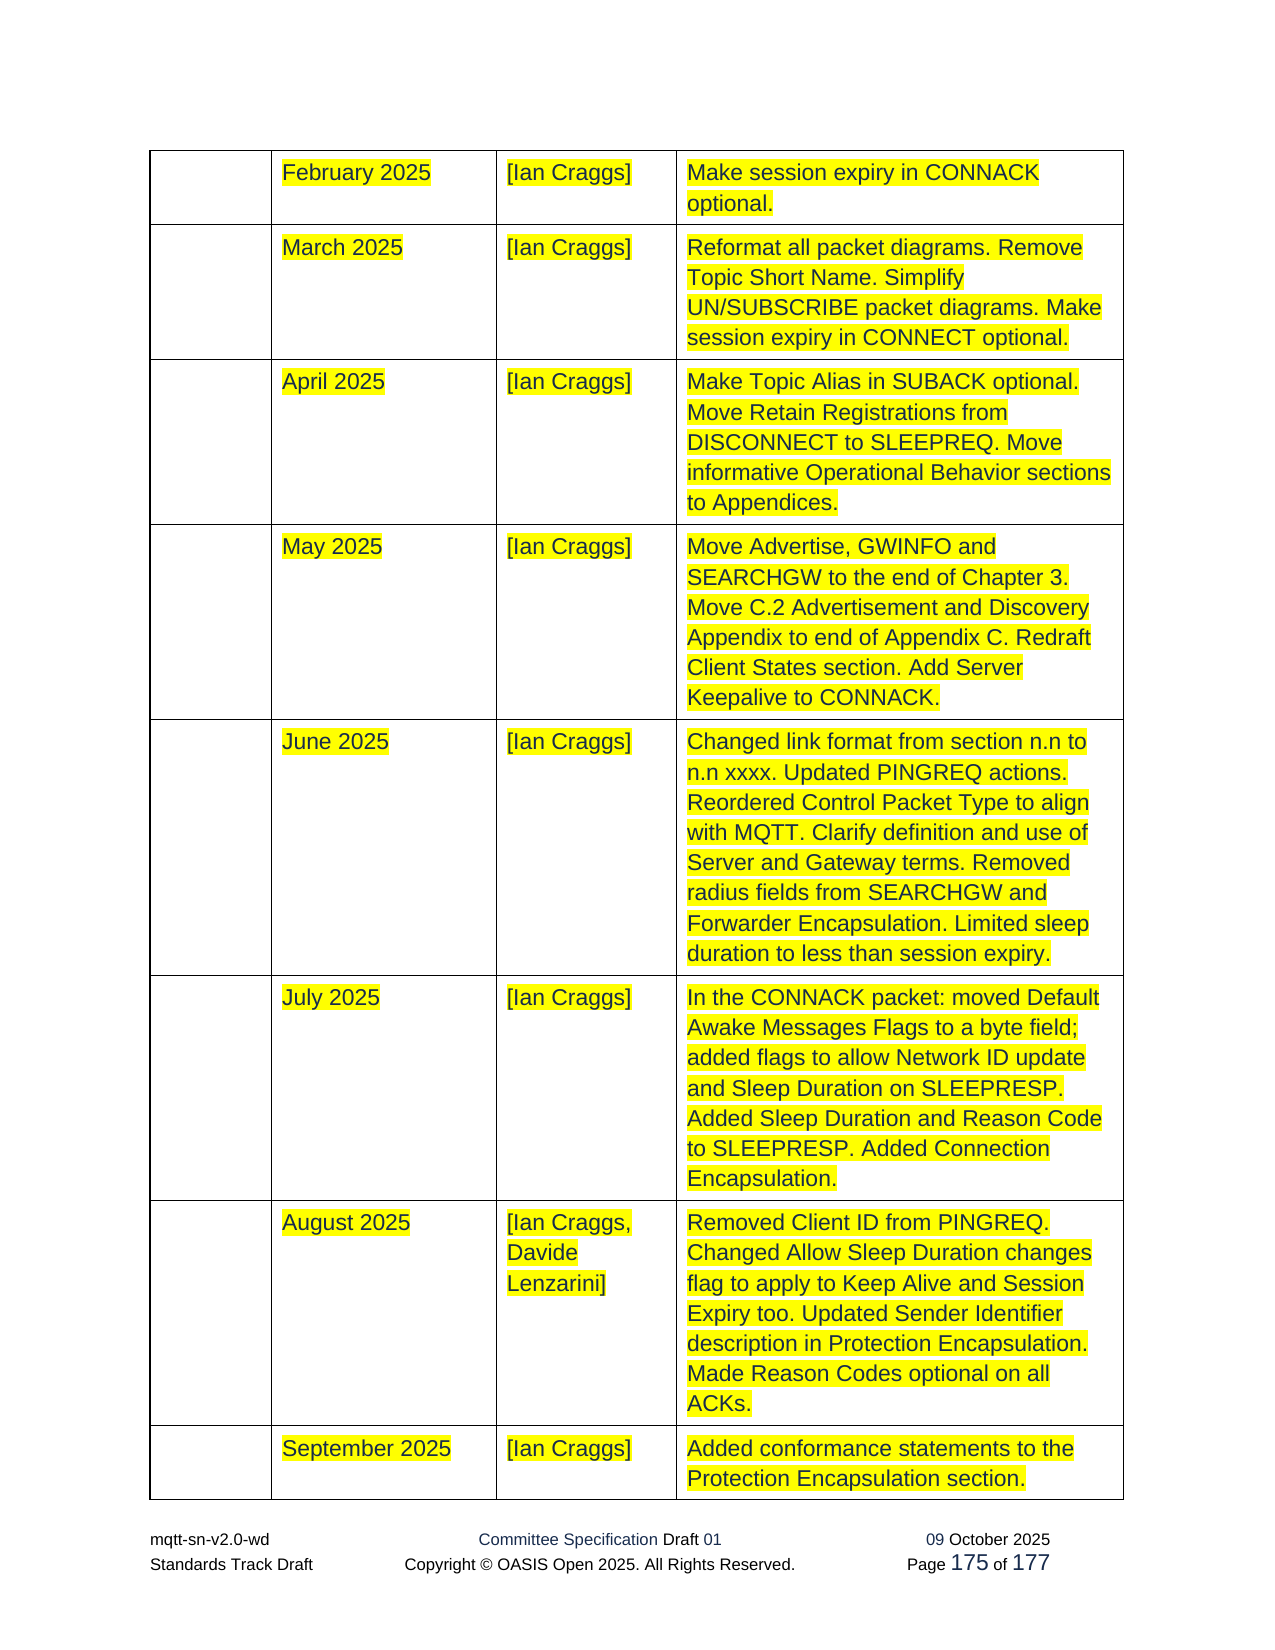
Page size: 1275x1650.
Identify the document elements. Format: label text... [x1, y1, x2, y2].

table_cell [151, 1201, 271, 1425]
table_cell May 2025 [272, 525, 496, 719]
table_cell [Ian Craggs] [497, 225, 676, 359]
table_cell [151, 151, 271, 224]
table_cell [151, 360, 271, 524]
table_cell Move Advertise, GWINFO and SEARCHGW to the end of Chapter 3. Move C.2 Advertisement and Discovery Appendix to end of Appendix C. Redraft Client States section. Add Server Keepalive to CONNACK. [677, 525, 1123, 719]
table_cell [Ian Craggs] [497, 151, 676, 224]
table_cell April 2025 [272, 360, 496, 524]
table_cell Removed Client ID from PINGREQ. Changed Allow Sleep Duration changes flag to apply to Keep Alive and Session Expiry too. Updated Sender Identifier description in Protection Encapsulation. Made Reason Codes optional on all ACKs. [677, 1201, 1123, 1425]
table_cell [Ian Craggs] [497, 1426, 676, 1499]
table_cell July 2025 [272, 976, 496, 1200]
table_cell Make session expiry in CONNACK optional. [677, 151, 1123, 224]
table_cell [151, 225, 271, 359]
table_cell February 2025 [272, 151, 496, 224]
table_cell [151, 1426, 271, 1499]
table_cell March 2025 [272, 225, 496, 359]
table_cell [151, 525, 271, 719]
table_cell August 2025 [272, 1201, 496, 1425]
table_cell [Ian Craggs, Davide Lenzarini] [497, 1201, 676, 1425]
table_cell Reformat all packet diagrams. Remove Topic Short Name. Simplify UN/SUBSCRIBE packet diagrams. Make session expiry in CONNECT optional. [677, 225, 1123, 359]
table_cell [Ian Craggs] [497, 525, 676, 719]
table_cell September 2025 [272, 1426, 496, 1499]
table_cell June 2025 [272, 720, 496, 974]
table_cell In the CONNACK packet: moved Default Awake Messages Flags to a byte field; added flags to allow Network ID update and Sleep Duration on SLEEPRESP. Added Sleep Duration and Reason Code to SLEEPRESP. Added Connection Encapsulation. [677, 976, 1123, 1200]
table_cell [Ian Craggs] [497, 720, 676, 974]
table_cell [Ian Craggs] [497, 976, 676, 1200]
table_cell Changed link format from section n.n to n.n xxxx. Updated PINGREQ actions. Reordered Control Packet Type to align with MQTT. Clarify definition and use of Server and Gateway terms. Removed radius fields from SEARCHGW and Forwarder Encapsulation. Limited sleep duration to less than session expiry. [677, 720, 1123, 974]
table_cell [151, 720, 271, 974]
table_cell Added conformance statements to the Protection Encapsulation section. [677, 1426, 1123, 1499]
table_cell Make Topic Alias in SUBACK optional. Move Retain Registrations from DISCONNECT to SLEEPREQ. Move informative Operational Behavior sections to Appendices. [677, 360, 1123, 524]
table_cell [Ian Craggs] [497, 360, 676, 524]
table_cell [151, 976, 271, 1200]
